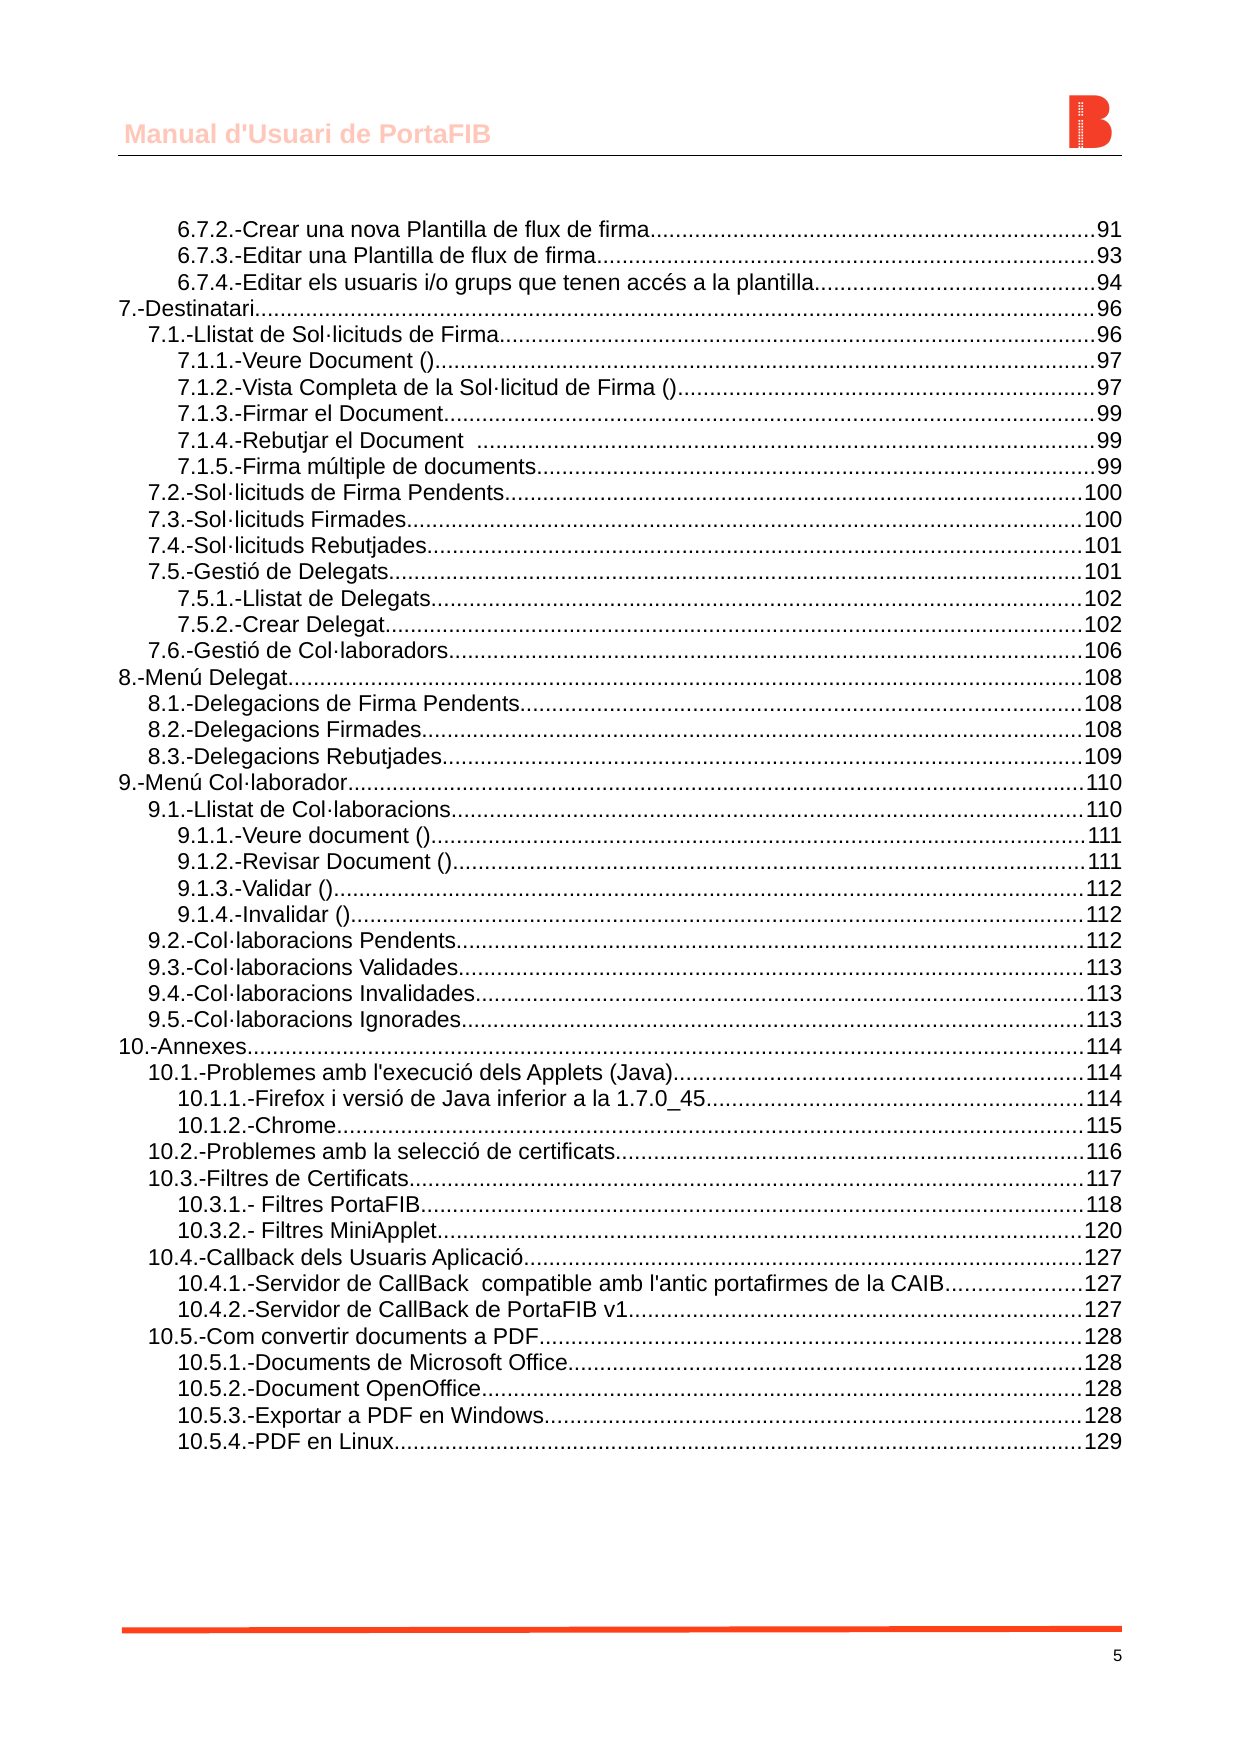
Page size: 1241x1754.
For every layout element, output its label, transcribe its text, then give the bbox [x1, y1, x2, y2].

text 6.7.2.-Crear una nova Plantilla de flux de firma 91 [177, 216, 1122, 242]
text 8.-Menú Delegat 108 [118, 664, 1122, 690]
text 7.1.2.-Vista Completa de la Sol·licitud de Firma () 97 [177, 374, 1122, 400]
text 6.7.3.-Editar una Plantilla de flux de firma 93 [177, 242, 1122, 268]
text 9.1.1.-Veure document () 111 [177, 822, 1122, 848]
text 7.3.-Sol·licituds Firmades 100 [148, 506, 1122, 532]
text 7.1.4.-Rebutjar el Document 99 [177, 427, 1122, 453]
text 10.5.4.-PDF en Linux 129 [177, 1428, 1122, 1454]
text 10.1.-Problemes amb l'execució dels Applets (Java) 114 [148, 1059, 1122, 1085]
picture [1063, 94, 1117, 150]
text 9.1.3.-Validar () 112 [177, 874, 1122, 901]
text 9.1.4.-Invalidar () 112 [177, 901, 1122, 927]
text 8.2.-Delegacions Firmades 108 [148, 716, 1122, 743]
text 10.5.2.-Document OpenOffice 128 [177, 1375, 1122, 1402]
text 10.2.-Problemes amb la selecció de certificats 116 [148, 1138, 1122, 1164]
text 9.-Menú Col·laborador 110 [118, 769, 1122, 796]
text 7.1.-Llistat de Sol·licituds de Firma 96 [148, 321, 1122, 347]
text 10.5.1.-Documents de Microsoft Office 128 [177, 1349, 1122, 1375]
text 10.1.2.-Chrome 115 [177, 1112, 1122, 1138]
text 8.1.-Delegacions de Firma Pendents 108 [148, 690, 1122, 716]
text 8.3.-Delegacions Rebutjades 109 [148, 743, 1122, 769]
text 10.1.1.-Firefox i versió de Java inferior a la 1.7.0_45 114 [177, 1085, 1122, 1112]
text 10.3.1.- Filtres PortaFIB 118 [177, 1191, 1122, 1217]
text 9.1.-Llistat de Col·laboracions 110 [148, 796, 1122, 822]
text 10.5.-Com convertir documents a PDF 128 [148, 1323, 1122, 1349]
text 7.1.5.-Firma múltiple de documents 99 [177, 453, 1122, 479]
text 7.5.1.-Llistat de Delegats 102 [177, 585, 1122, 611]
text 7.5.2.-Crear Delegat 102 [177, 611, 1122, 637]
text 7.2.-Sol·licituds de Firma Pendents 100 [148, 479, 1122, 506]
text 10.4.-Callback dels Usuaris Aplicació 127 [148, 1243, 1122, 1270]
text 9.1.2.-Revisar Document () 111 [177, 848, 1122, 874]
text 10.4.2.-Servidor de CallBack de PortaFIB v1 127 [177, 1296, 1122, 1323]
text 7.1.1.-Veure Document () 97 [177, 347, 1122, 374]
text 7.-Destinatari 96 [118, 295, 1122, 321]
text 9.2.-Col·laboracions Pendents 112 [148, 927, 1122, 954]
text 7.5.-Gestió de Delegats 101 [148, 558, 1122, 585]
text 9.4.-Col·laboracions Invalidades 113 [148, 980, 1122, 1006]
text 7.6.-Gestió de Col·laboradors 106 [148, 637, 1122, 664]
text 10.3.2.- Filtres MiniApplet 120 [177, 1217, 1122, 1243]
text 10.-Annexes 114 [118, 1033, 1122, 1059]
text 10.5.3.-Exportar a PDF en Windows 128 [177, 1402, 1122, 1428]
text 7.1.3.-Firmar el Document 99 [177, 400, 1122, 427]
text 9.3.-Col·laboracions Validades 113 [148, 954, 1122, 980]
text 9.5.-Col·laboracions Ignorades 113 [148, 1006, 1122, 1033]
text 6.7.4.-Editar els usuaris i/o grups que tenen accés a la plantilla 94 [177, 268, 1122, 295]
text 10.3.-Filtres de Certificats 117 [148, 1164, 1122, 1191]
text 7.4.-Sol·licituds Rebutjades 101 [148, 532, 1122, 558]
text 10.4.1.-Servidor de CallBack compatible amb l'antic portafirmes de la CAIB 127 [177, 1270, 1122, 1296]
